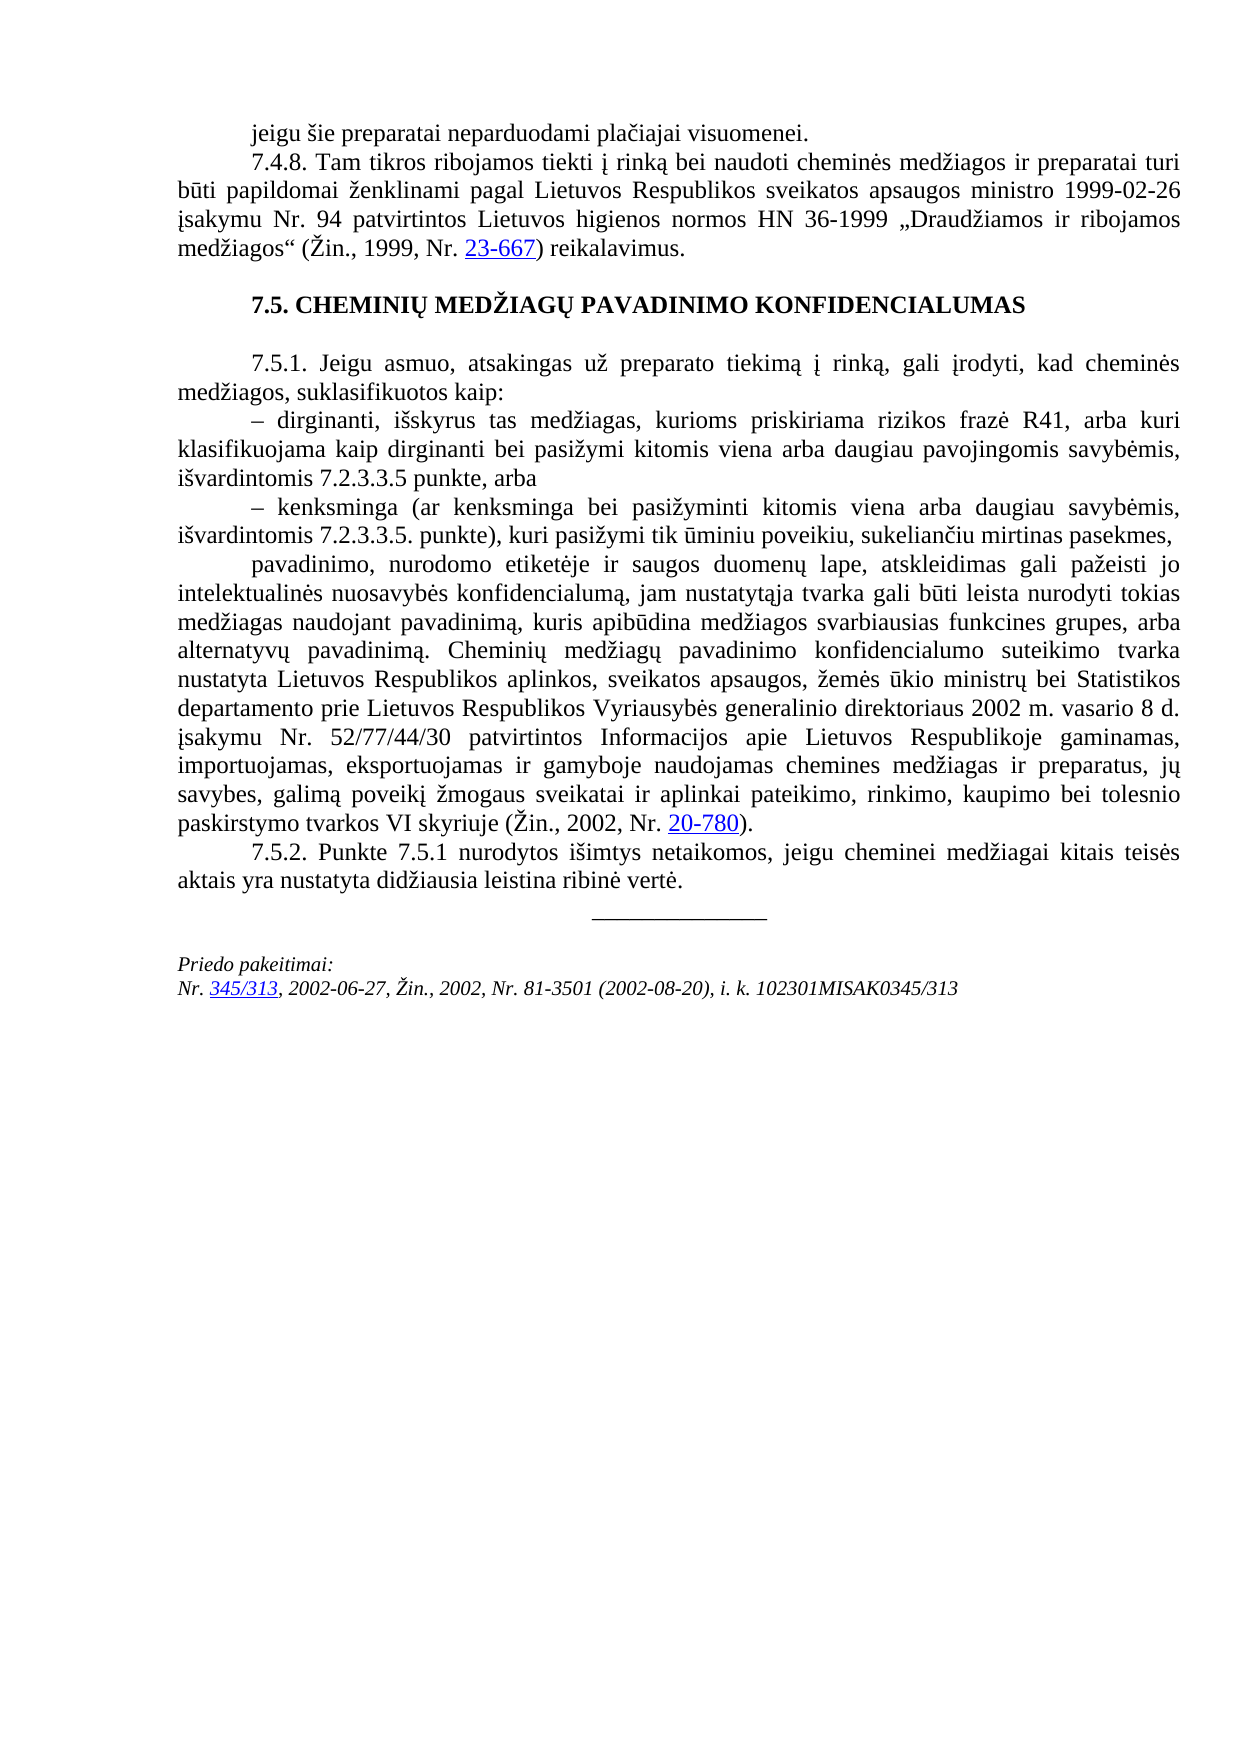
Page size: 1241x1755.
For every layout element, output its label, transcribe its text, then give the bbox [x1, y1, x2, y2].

text 7.5.2. Punkte 7.5.1 nurodytos išimtys netaikomos, jeigu cheminei medžiagai kitais teisės aktais yra nustatyta didžiausia leistina ribinė vertė. [177, 837, 1181, 894]
text – kenksminga (ar kenksminga bei pasižyminti kitomis viena arba daugiau savybėmis, išvardintomis 7.2.3.3.5. punkte), kuri pasižymi tik ūminiu poveikiu, sukeliančiu mirtinas pasekmes, [177, 492, 1181, 549]
text – dirginanti, išskyrus tas medžiagas, kurioms priskiriama rizikos frazė R41, arba kuri klasifikuojama kaip dirginanti bei pasižymi kitomis viena arba daugiau pavojingomis savybėmis, išvardintomis 7.2.3.3.5 punkte, arba [177, 406, 1181, 492]
text 7.4.8. Tam tikros ribojamos tiekti į rinką bei naudoti cheminės medžiagos ir preparatai turi būti papildomai ženklinami pagal Lietuvos Respublikos sveikatos apsaugos ministro 1999-02-26 įsakymu Nr. 94 patvirtintos Lietuvos higienos normos HN 36-1999 „Draudžiamos ir ribojamos medžiagos“ (Žin., 1999, Nr. 23-667) reikalavimus. [177, 147, 1181, 262]
text Priedo pakeitimai: [177, 952, 1181, 976]
text ______________ [177, 894, 1181, 923]
text 7.5. CHEMINIŲ MEDŽIAGŲ PAVADINIMO KONFIDENCIALUMAS [177, 291, 1181, 319]
text pavadinimo, nurodomo etiketėje ir saugos duomenų lape, atskleidimas gali pažeisti jo intelektualinės nuosavybės konfidencialumą, jam nustatytąja tvarka gali būti leista nurodyti tokias medžiagas naudojant pavadinimą, kuris apibūdina medžiagos svarbiausias funkcines grupes, arba alternatyvų pavadinimą. Cheminių medžiagų pavadinimo konfidencialumo suteikimo tvarka nustatyta Lietuvos Respublikos aplinkos, sveikatos apsaugos, žemės ūkio ministrų bei Statistikos departamento prie Lietuvos Respublikos Vyriausybės generalinio direktoriaus 2002 m. vasario 8 d. įsakymu Nr. 52/77/44/30 patvirtintos Informacijos apie Lietuvos Respublikoje gaminamas, importuojamas, eksportuojamas ir gamyboje naudojamas chemines medžiagas ir preparatus, jų savybes, galimą poveikį žmogaus sveikatai ir aplinkai pateikimo, rinkimo, kaupimo bei tolesnio paskirstymo tvarkos VI skyriuje (Žin., 2002, Nr. 20-780). [177, 549, 1181, 837]
text 7.5.1. Jeigu asmuo, atsakingas už preparato tiekimą į rinką, gali įrodyti, kad cheminės medžiagos, suklasifikuotos kaip: [177, 348, 1181, 406]
text Nr. 345/313, 2002-06-27, Žin., 2002, Nr. 81-3501 (2002-08-20), i. k. 102301MISAK0345/313 [177, 976, 1181, 1000]
text jeigu šie preparatai neparduodami plačiajai visuomenei. [177, 118, 1181, 147]
